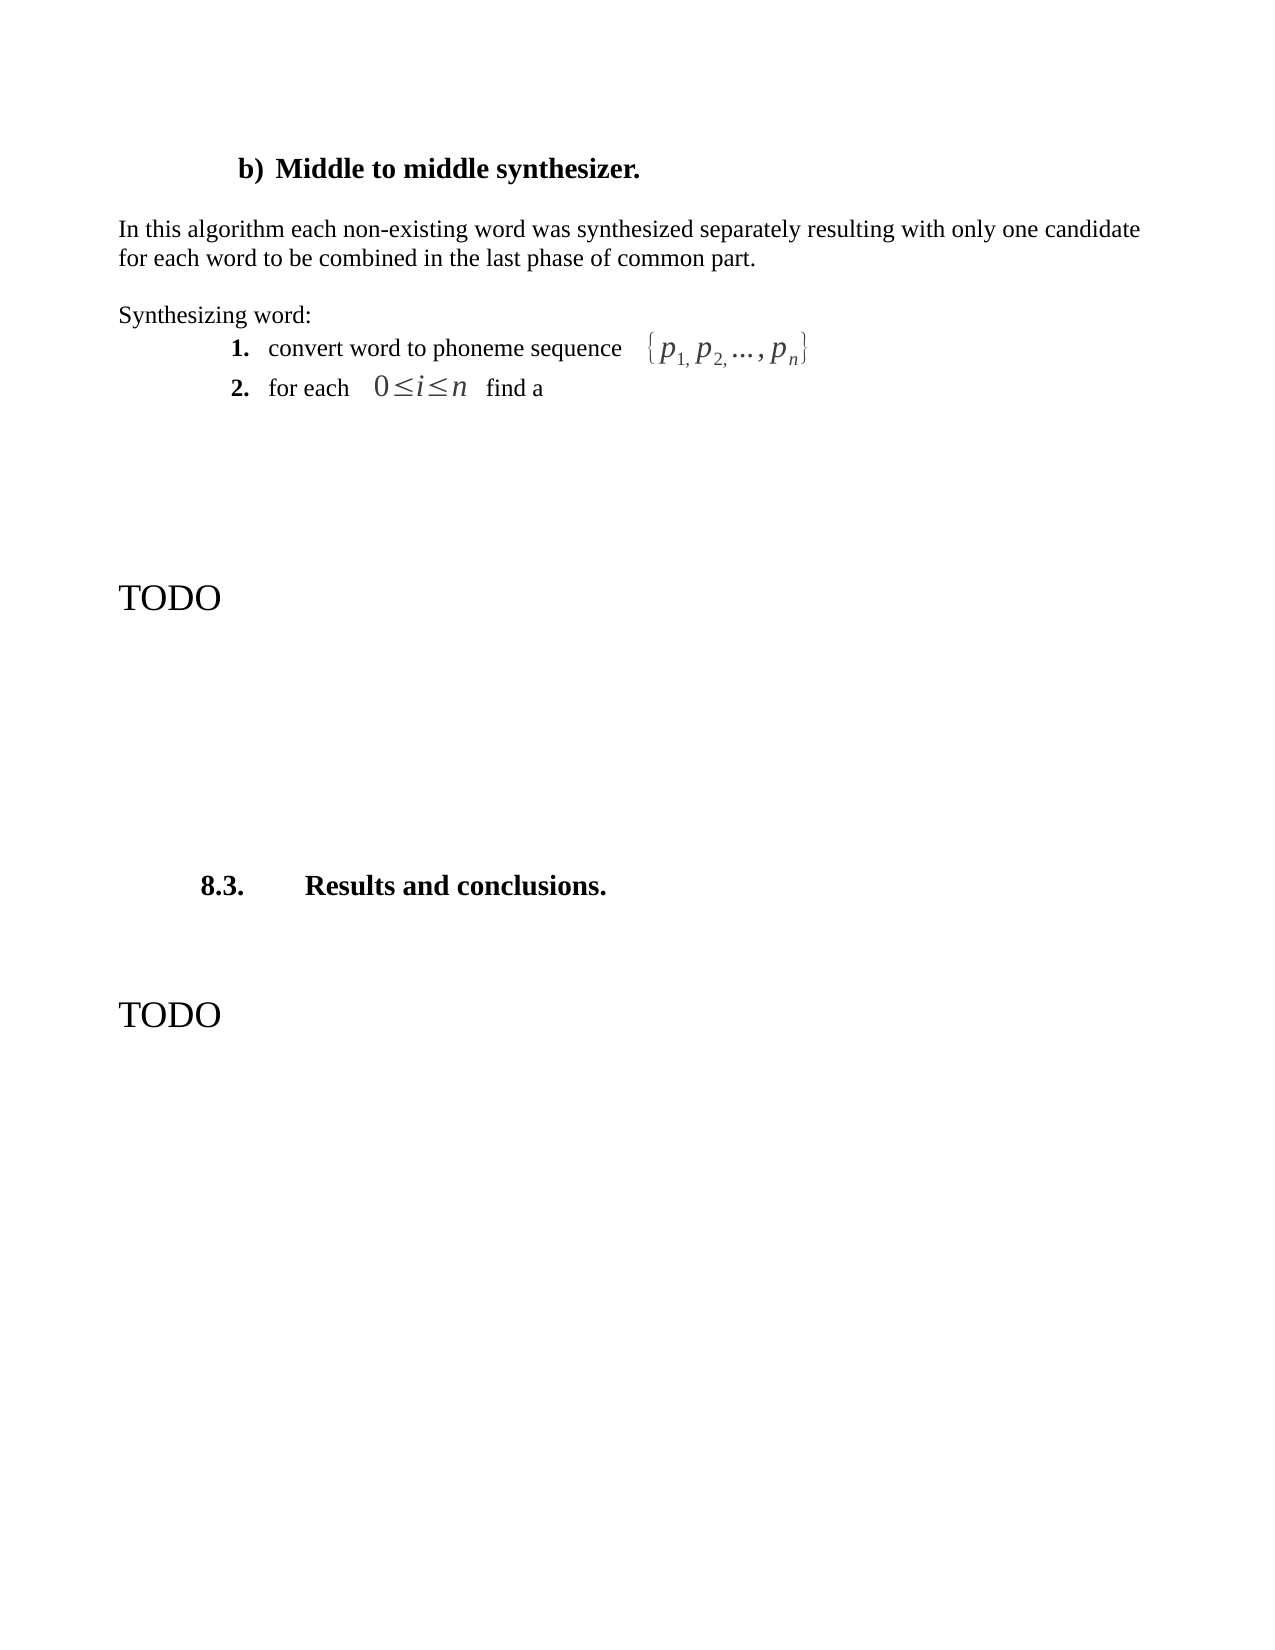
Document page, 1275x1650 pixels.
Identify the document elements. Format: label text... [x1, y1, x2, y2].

text TODO [118, 992, 1157, 1035]
list convert word to phoneme sequence [231, 329, 1157, 368]
text TODO [118, 575, 1157, 618]
list for each find a [231, 368, 1157, 403]
text In this algorithm each non-existing word was synthesized separately resulting with only one candidate for each word to be combined in the last phase of common part. [118, 214, 1157, 271]
text Synthesizing word: [118, 300, 1157, 329]
list Middle to middle synthesizer. [231, 152, 1157, 185]
list Results and conclusions. [193, 868, 1157, 901]
